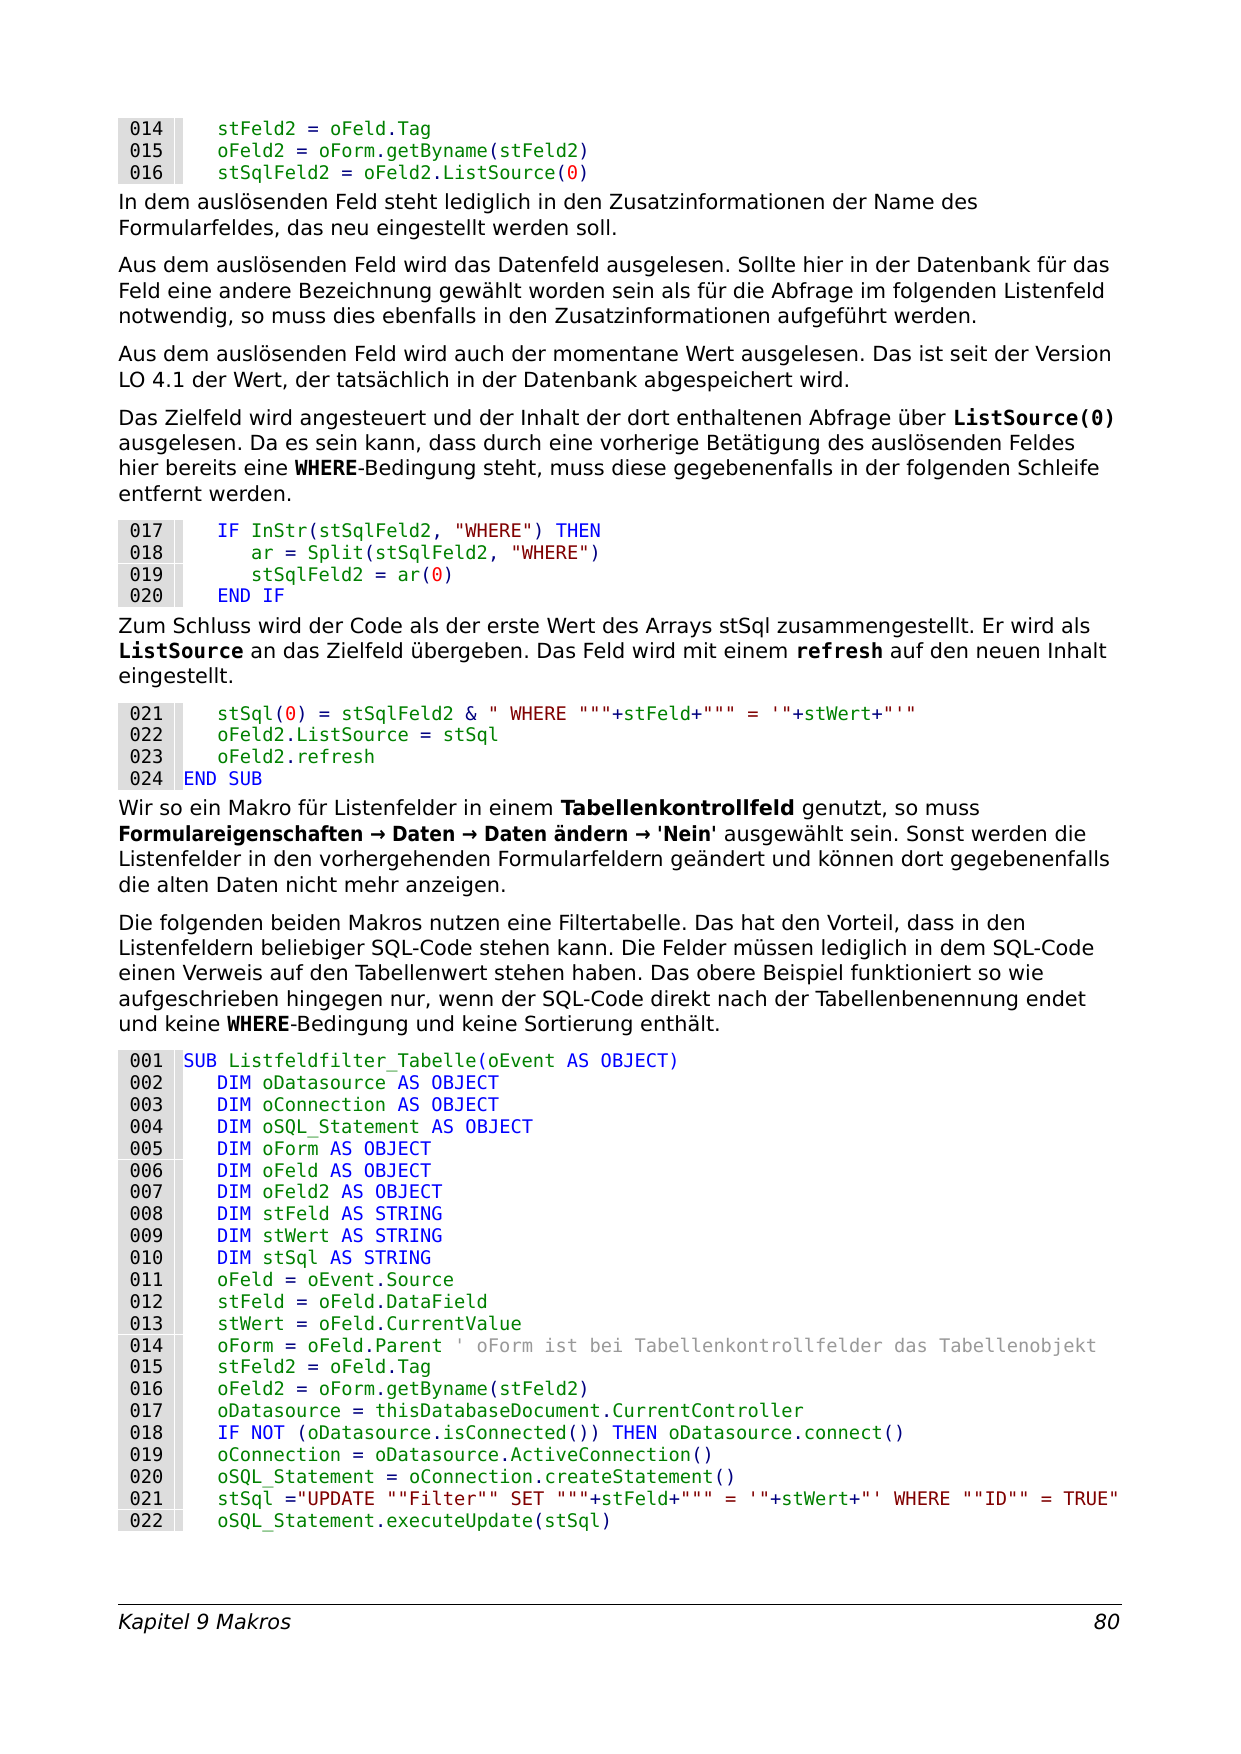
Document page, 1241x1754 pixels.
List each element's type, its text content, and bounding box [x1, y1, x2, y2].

list oFeld2 = oForm.getByname(stFeld2) [183, 140, 1122, 162]
list oConnection = oDatasource.ActiveConnection() [183, 1444, 1122, 1466]
list END SUB [183, 768, 1122, 790]
list oFeld2 = oForm.getByname(stFeld2) [183, 1378, 1122, 1400]
text Wir so ein Makro für Listenfelder in einem Tabellenkontrollfeld genutzt, so muss Formulareigenschaften → Daten → Daten ändern → 'Nein' ausgewählt sein. Sonst werden die Listenfelder in den vorhergehenden Formularfeldern geändert und können dort gegebenenfalls die alten Daten nicht mehr anzeigen. [118, 796, 1122, 897]
list DIM stFeld AS STRING [183, 1203, 1122, 1225]
text Zum Schluss wird der Code als der erste Wert des Arrays stSql zusammengestellt. Er wird als ListSource an das Zielfeld übergeben. Das Feld wird mit einem refresh auf den neuen Inhalt eingestellt. [118, 614, 1122, 689]
text Die folgenden beiden Makros nutzen eine Filtertabelle. Das hat den Vorteil, dass in den Listenfeldern beliebiger SQL-Code stehen kann. Die Felder müssen lediglich in dem SQL-Code einen Verweis auf den Tabellenwert stehen haben. Das obere Beispiel funktioniert so wie aufgeschrieben hingegen nur, wenn der SQL-Code direkt nach der Tabellenbenennung endet und keine WHERE-Bedingung und keine Sortierung enthält. [118, 911, 1122, 1037]
list stSql ="UPDATE ""Filter"" SET """+stFeld+""" = '"+stWert+"' WHERE ""ID"" = TRUE" [183, 1488, 1122, 1509]
list oFeld2.ListSource = stSql [183, 724, 1122, 746]
list stFeld2 = oFeld.Tag [183, 118, 1122, 140]
text Das Zielfeld wird angesteuert und der Inhalt der dort enthaltenen Abfrage über ListSource(0) ausgelesen. Da es sein kann, dass durch eine vorherige Betätigung des auslösenden Feldes hier bereits eine WHERE-Bedingung steht, muss diese gegebenenfalls in der folgenden Schleife entfernt werden. [118, 406, 1122, 506]
list DIM oConnection AS OBJECT [183, 1094, 1122, 1116]
list DIM oForm AS OBJECT [183, 1138, 1122, 1159]
list oFeld2.refresh [183, 746, 1122, 768]
list oFeld = oEvent.Source [183, 1269, 1122, 1291]
list oSQL_Statement.executeUpdate(stSql) [118, 1509, 1122, 1531]
list stSql(0) = stSqlFeld2 & " WHERE """+stFeld+""" = '"+stWert+"'" [118, 702, 1122, 724]
list DIM oSQL_Statement AS OBJECT [183, 1116, 1122, 1138]
text Aus dem auslösenden Feld wird auch der momentane Wert ausgelesen. Das ist seit der Version LO 4.1 der Wert, der tatsächlich in der Datenbank abgespeichert wird. [118, 342, 1122, 392]
text Aus dem auslösenden Feld wird das Datenfeld ausgelesen. Sollte hier in der Datenbank für das Feld eine andere Bezeichnung gewählt worden sein als für die Abfrage im folgenden Listenfeld notwendig, so muss dies ebenfalls in den Zusatzinformationen aufgeführt werden. [118, 253, 1122, 329]
list DIM oFeld2 AS OBJECT [183, 1181, 1122, 1203]
list stWert = oFeld.CurrentValue [183, 1313, 1122, 1334]
list stSqlFeld2 = oFeld2.ListSource(0) [183, 162, 1122, 184]
list stSqlFeld2 = ar(0) [118, 563, 1122, 585]
list DIM stWert AS STRING [183, 1225, 1122, 1247]
list ar = Split(stSqlFeld2, "WHERE") [183, 542, 1122, 563]
list stFeld = oFeld.DataField [183, 1291, 1122, 1313]
list oSQL_Statement = oConnection.createStatement() [183, 1466, 1122, 1488]
list DIM oDatasource AS OBJECT [183, 1072, 1122, 1094]
list stFeld2 = oFeld.Tag [183, 1356, 1122, 1378]
list oForm = oFeld.Parent ' oForm ist bei Tabellenkontrollfelder das Tabellenobjekt [118, 1334, 1122, 1356]
list DIM stSql AS STRING [183, 1247, 1122, 1269]
list oDatasource = thisDatabaseDocument.CurrentController [183, 1400, 1122, 1422]
list END IF [183, 585, 1122, 607]
list SUB Listfeldfilter_Tabelle(oEvent AS OBJECT) [183, 1050, 1122, 1072]
list IF NOT (oDatasource.isConnected()) THEN oDatasource.connect() [183, 1422, 1122, 1444]
list DIM oFeld AS OBJECT [118, 1159, 1122, 1181]
list IF InStr(stSqlFeld2, "WHERE") THEN [183, 520, 1122, 542]
text In dem auslösenden Feld steht lediglich in den Zusatzinformationen der Name des Formularfeldes, das neu eingestellt werden soll. [118, 190, 1122, 240]
